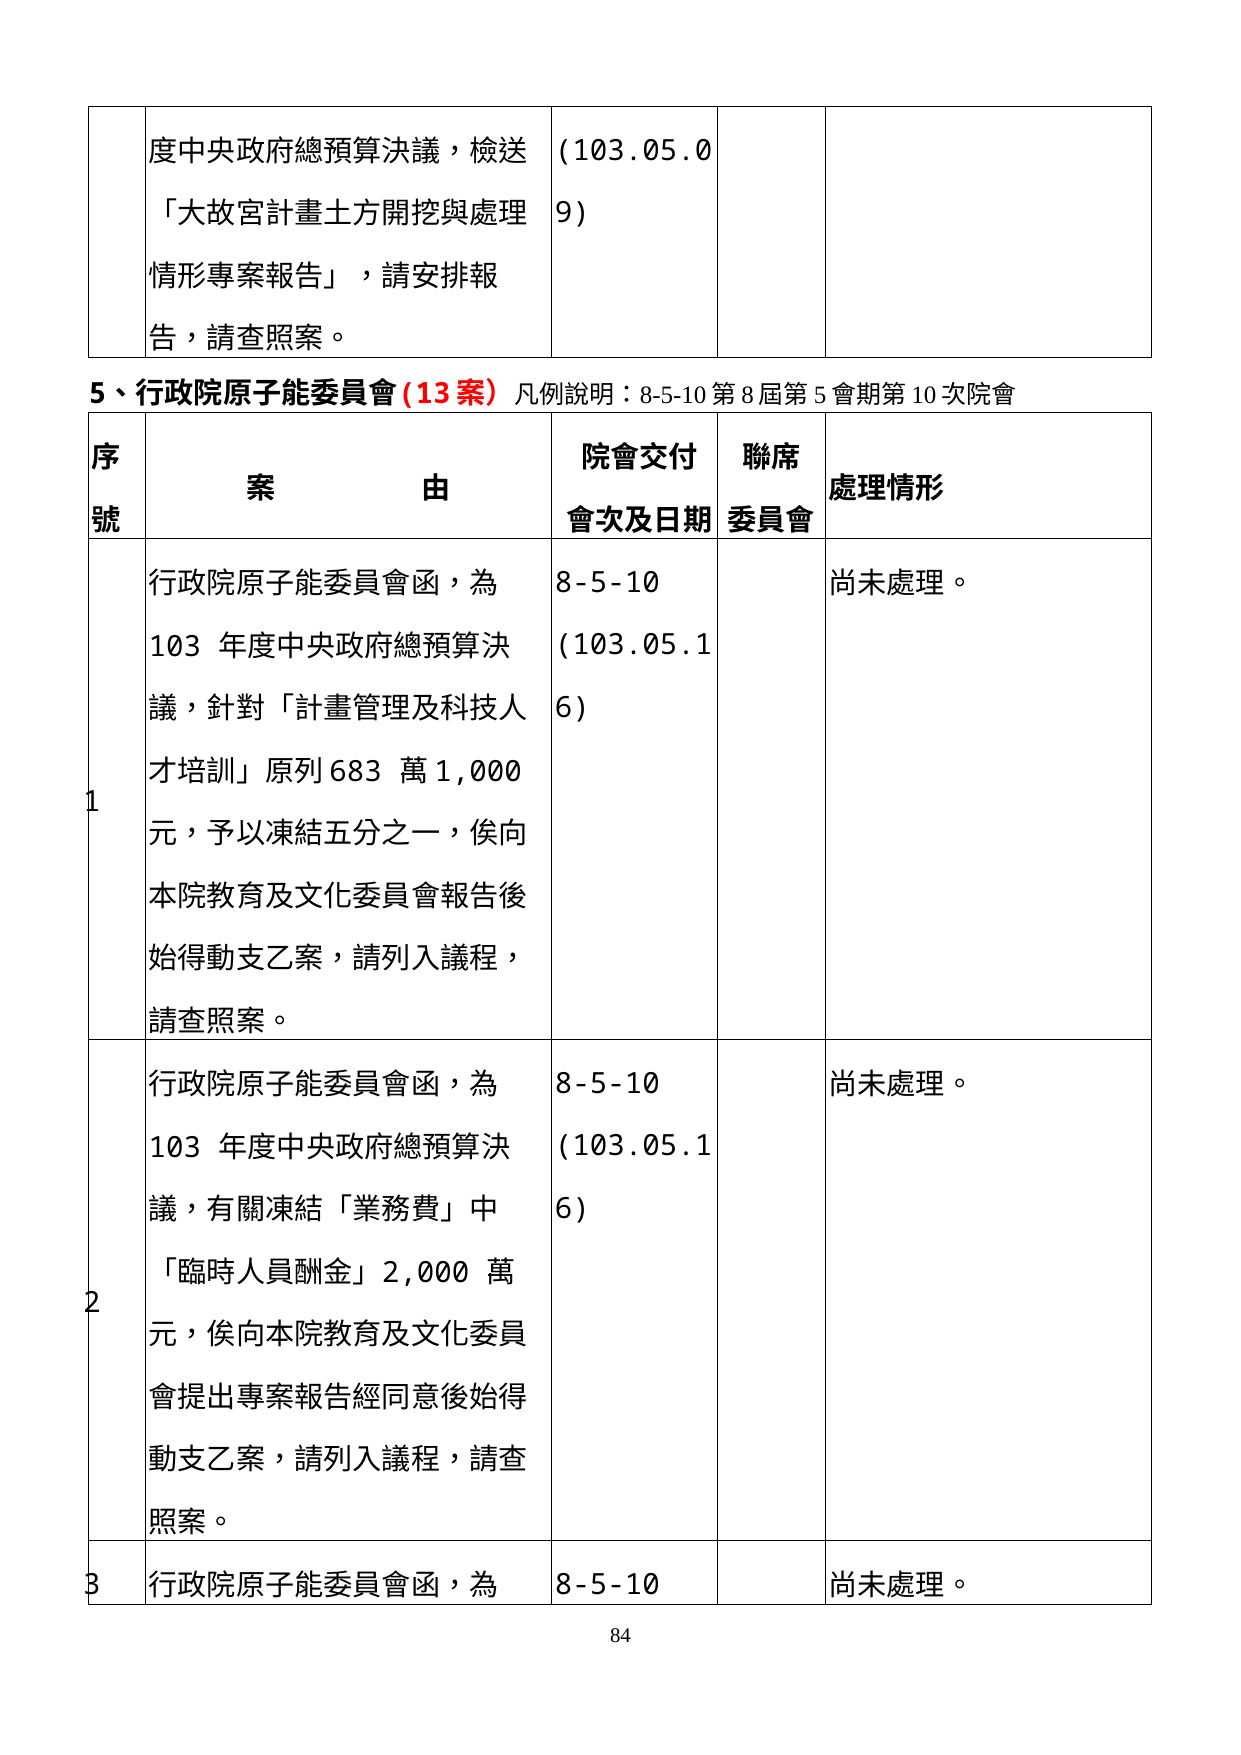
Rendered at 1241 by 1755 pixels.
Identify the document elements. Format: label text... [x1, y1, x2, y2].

table_header 案 由 [146, 413, 551, 538]
table_cell [826, 107, 1151, 357]
table_cell [718, 539, 825, 1039]
table_cell 行政院原子能委員會函，為103 年度中央政府總預算決議，有關凍結「業務費」中「臨時人員酬金」2,000 萬元，俟向本院教育及文化委員會提出專案報告經同意後始得動支乙案，請列入議程，請查照案。 [146, 1040, 551, 1540]
table_cell 度中央政府總預算決議，檢送「大故宮計畫土方開挖與處理情形專案報告」，請安排報告，請查照案。 [146, 107, 551, 357]
table_cell 8-5-10 (103.05.16) [552, 539, 717, 1039]
table_header 院會交付 會次及日期 [552, 413, 717, 538]
text 5、行政院原子能委員會(13案）凡例說明：8-5-10第8屆第5會期第10次院會 [89, 371, 1152, 412]
table_cell [718, 1040, 825, 1540]
table_header 處理情形 [826, 413, 1151, 538]
table_cell [89, 107, 145, 357]
table_cell [718, 107, 825, 357]
table_cell 8-5-10 [552, 1541, 717, 1604]
table_cell 尚未處理。 [826, 1541, 1151, 1604]
table_cell 行政院原子能委員會函，為 [146, 1541, 551, 1604]
table_cell 尚未處理。 [826, 1040, 1151, 1540]
table_cell 行政院原子能委員會函，為103 年度中央政府總預算決議，針對「計畫管理及科技人才培訓」原列683 萬1,000 元，予以凍結五分之一，俟向本院教育及文化委員會報告後始得動支乙案，請列入議程，請查照案。 [146, 539, 551, 1039]
table_cell [89, 1040, 145, 1540]
table_cell [89, 1541, 145, 1604]
table_cell [718, 1541, 825, 1604]
table_header 聯席 委員會 [718, 413, 825, 538]
table_cell [89, 1575, 95, 1582]
table_cell [89, 1584, 96, 1592]
table_header 序號 [89, 413, 145, 538]
table_cell (103.05.09) [552, 107, 717, 357]
table_cell [89, 1293, 95, 1305]
table_cell 8-5-10 (103.05.16) [552, 1040, 717, 1540]
table_cell 尚未處理。 [826, 539, 1151, 1039]
table_cell [89, 539, 145, 1039]
